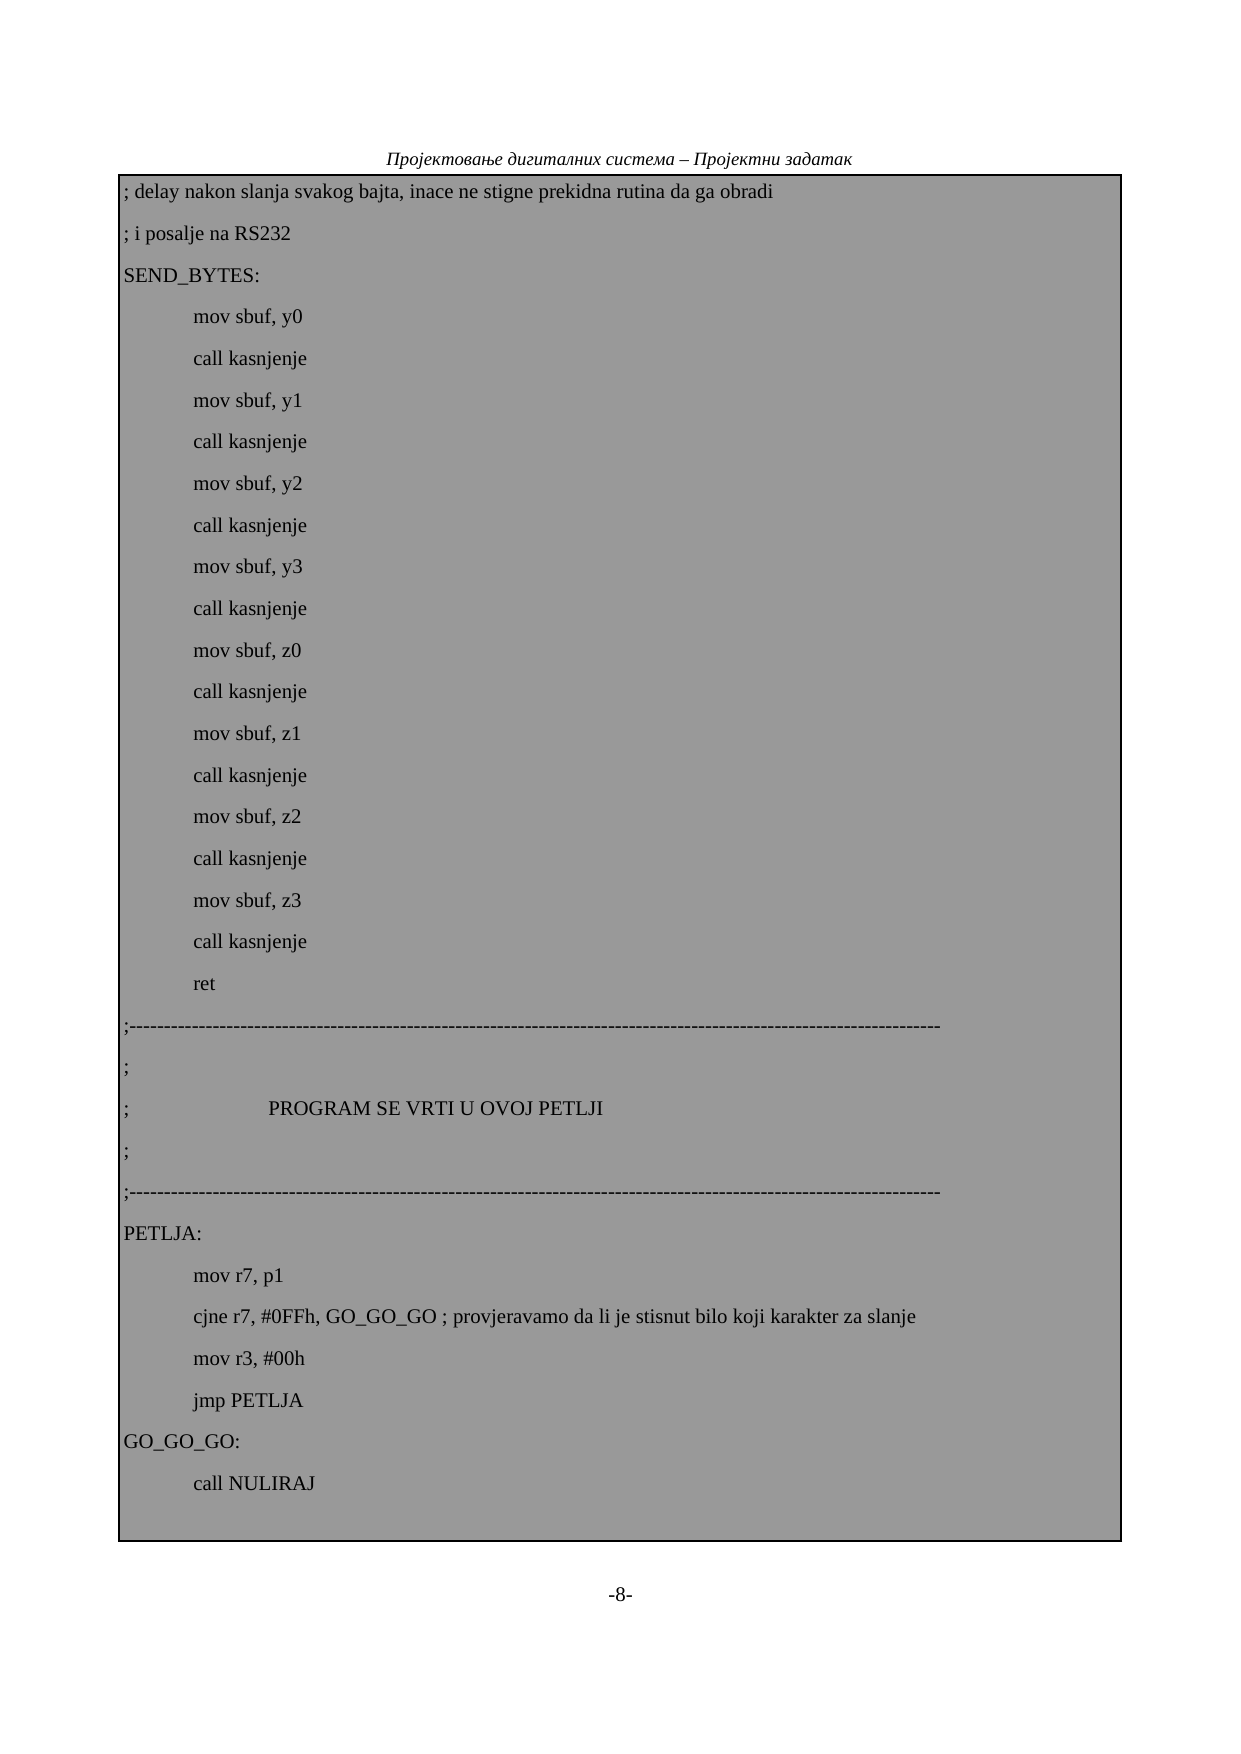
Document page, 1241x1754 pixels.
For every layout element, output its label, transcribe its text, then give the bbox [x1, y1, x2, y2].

text call kasnjenje [120, 508, 1120, 542]
text ;--------------------------------------------------------------------------------------------------------------------- [120, 1174, 1120, 1209]
text call kasnjenje [120, 758, 1120, 792]
text call kasnjenje [120, 924, 1120, 959]
text call kasnjenje [120, 591, 1120, 625]
text call NULIRAJ [120, 1466, 1120, 1500]
text ; delay nakon slanja svakog bajta, inace ne stigne prekidna rutina da ga obradi [120, 176, 1120, 209]
text mov r3, #00h [120, 1341, 1120, 1375]
text call kasnjenje [120, 424, 1120, 459]
text mov sbuf, z2 [120, 799, 1120, 834]
text mov r7, p1 [120, 1258, 1120, 1292]
text ; PROGRAM SE VRTI U OVOJ PETLJI [120, 1091, 1120, 1125]
text GO_GO_GO: [120, 1424, 1120, 1459]
text ret [120, 966, 1120, 1000]
text call kasnjenje [120, 674, 1120, 709]
text PETLJA: [120, 1216, 1120, 1250]
text ; [120, 1049, 1120, 1084]
text jmp PETLJA [120, 1383, 1120, 1417]
text mov sbuf, y1 [120, 383, 1120, 417]
text cjne r7, #0FFh, GO_GO_GO ; provjeravamo da li je stisnut bilo koji karakter za slanje [120, 1299, 1120, 1334]
text mov sbuf, z3 [120, 883, 1120, 917]
text mov sbuf, y0 [120, 299, 1120, 334]
text mov sbuf, y3 [120, 549, 1120, 584]
text mov sbuf, z1 [120, 716, 1120, 750]
text SEND_BYTES: [120, 258, 1120, 292]
text call kasnjenje [120, 841, 1120, 875]
text mov sbuf, y2 [120, 466, 1120, 500]
text ; i posalje na RS232 [120, 216, 1120, 250]
text ; [120, 1133, 1120, 1167]
text mov sbuf, z0 [120, 633, 1120, 667]
text call kasnjenje [120, 341, 1120, 375]
text ;--------------------------------------------------------------------------------------------------------------------- [120, 1008, 1120, 1042]
